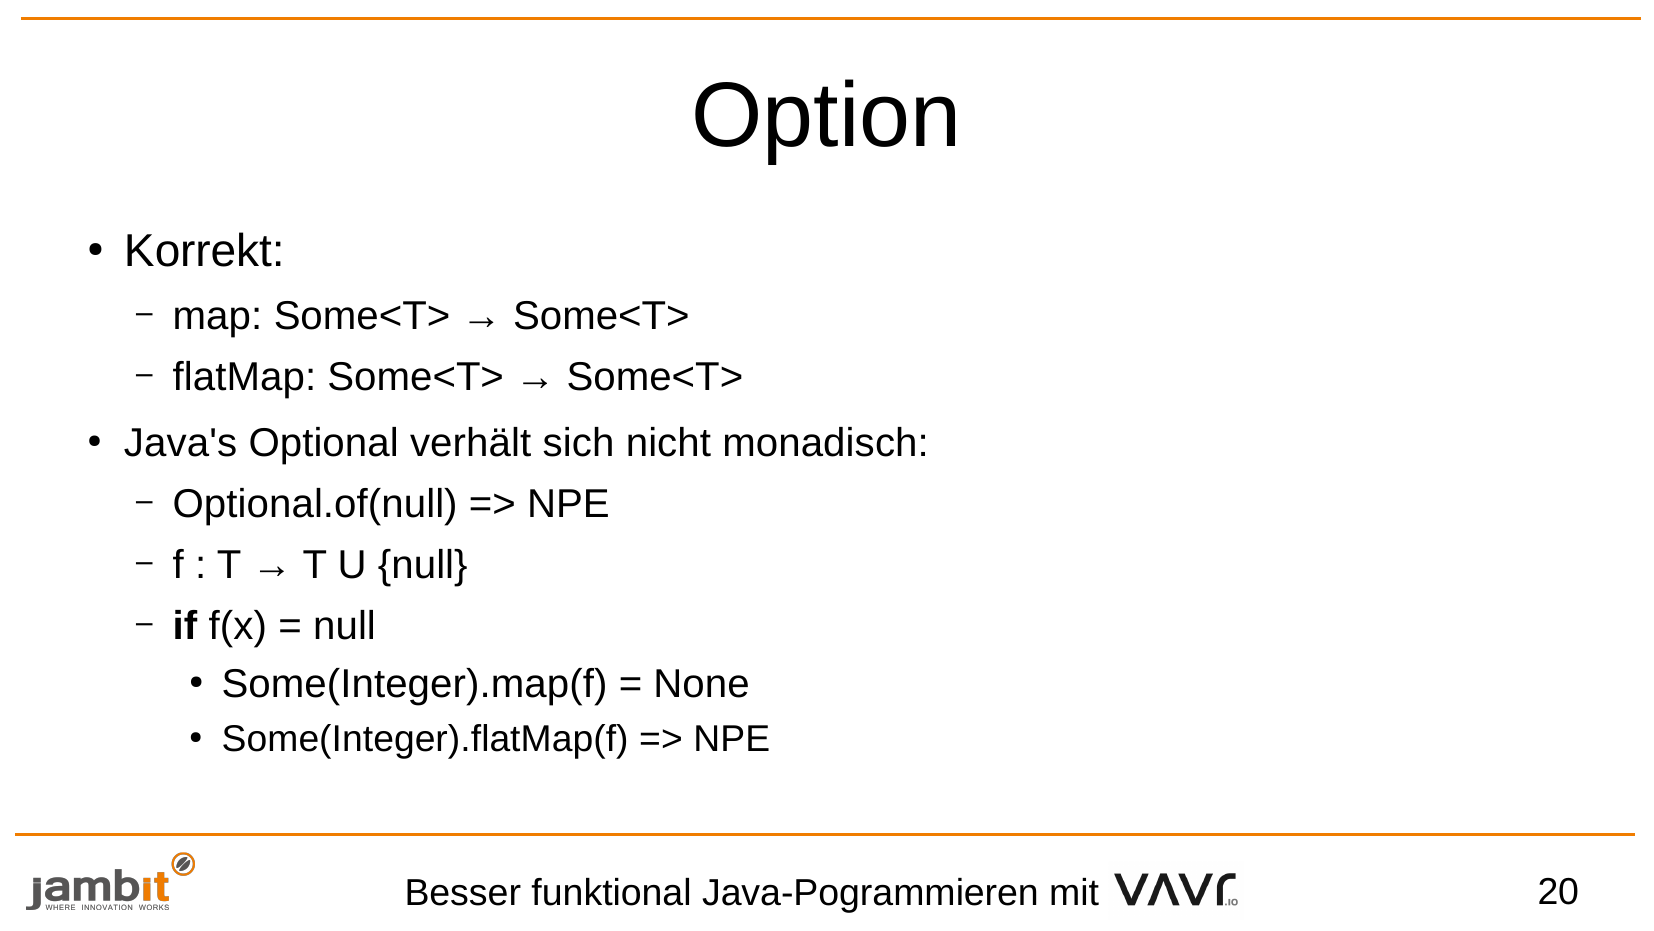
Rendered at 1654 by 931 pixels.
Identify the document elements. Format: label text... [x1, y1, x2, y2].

title Option [82, 37, 1571, 193]
picture [26, 852, 195, 910]
list Korrekt: map: Some<T> → Some<T> flatMap: Some<T> → Some<T> Java's Optional verhält sich nicht monadisch: Optional.of(null) => NPE f : T → T U {null} if f(x) = null Some(Integer).map(f) = None Some(Integer).flatMap(f) => NPE [75, 225, 1564, 765]
picture [1108, 861, 1244, 920]
